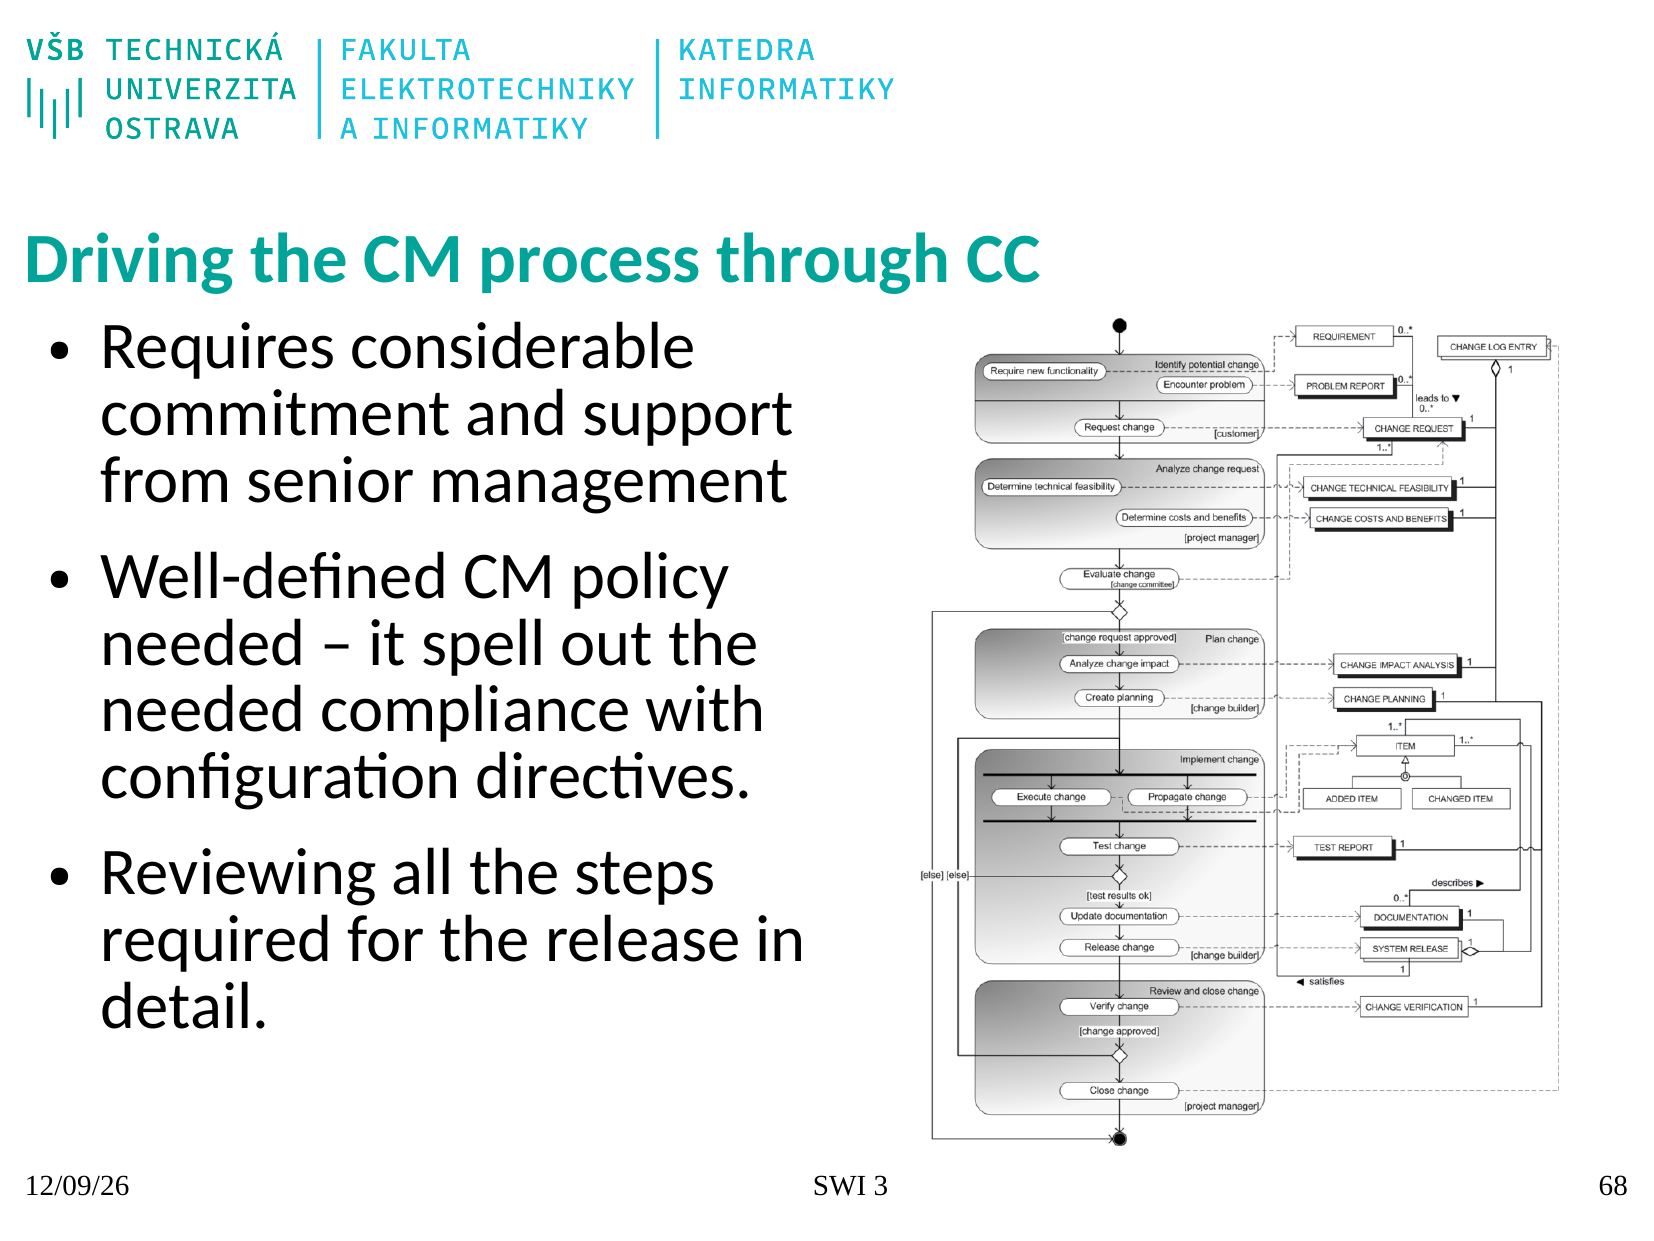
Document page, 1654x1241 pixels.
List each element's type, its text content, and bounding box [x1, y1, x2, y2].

picture [920, 318, 1559, 1146]
title Driving the CM process through CC [24, 169, 1629, 300]
list Requires considerable commitment and support from senior management Well-defined CM policy needed – it spell out the needed compliance with configuration directives. Reviewing all the steps required for the release in detail. [30, 318, 811, 1146]
picture [26, 31, 894, 139]
